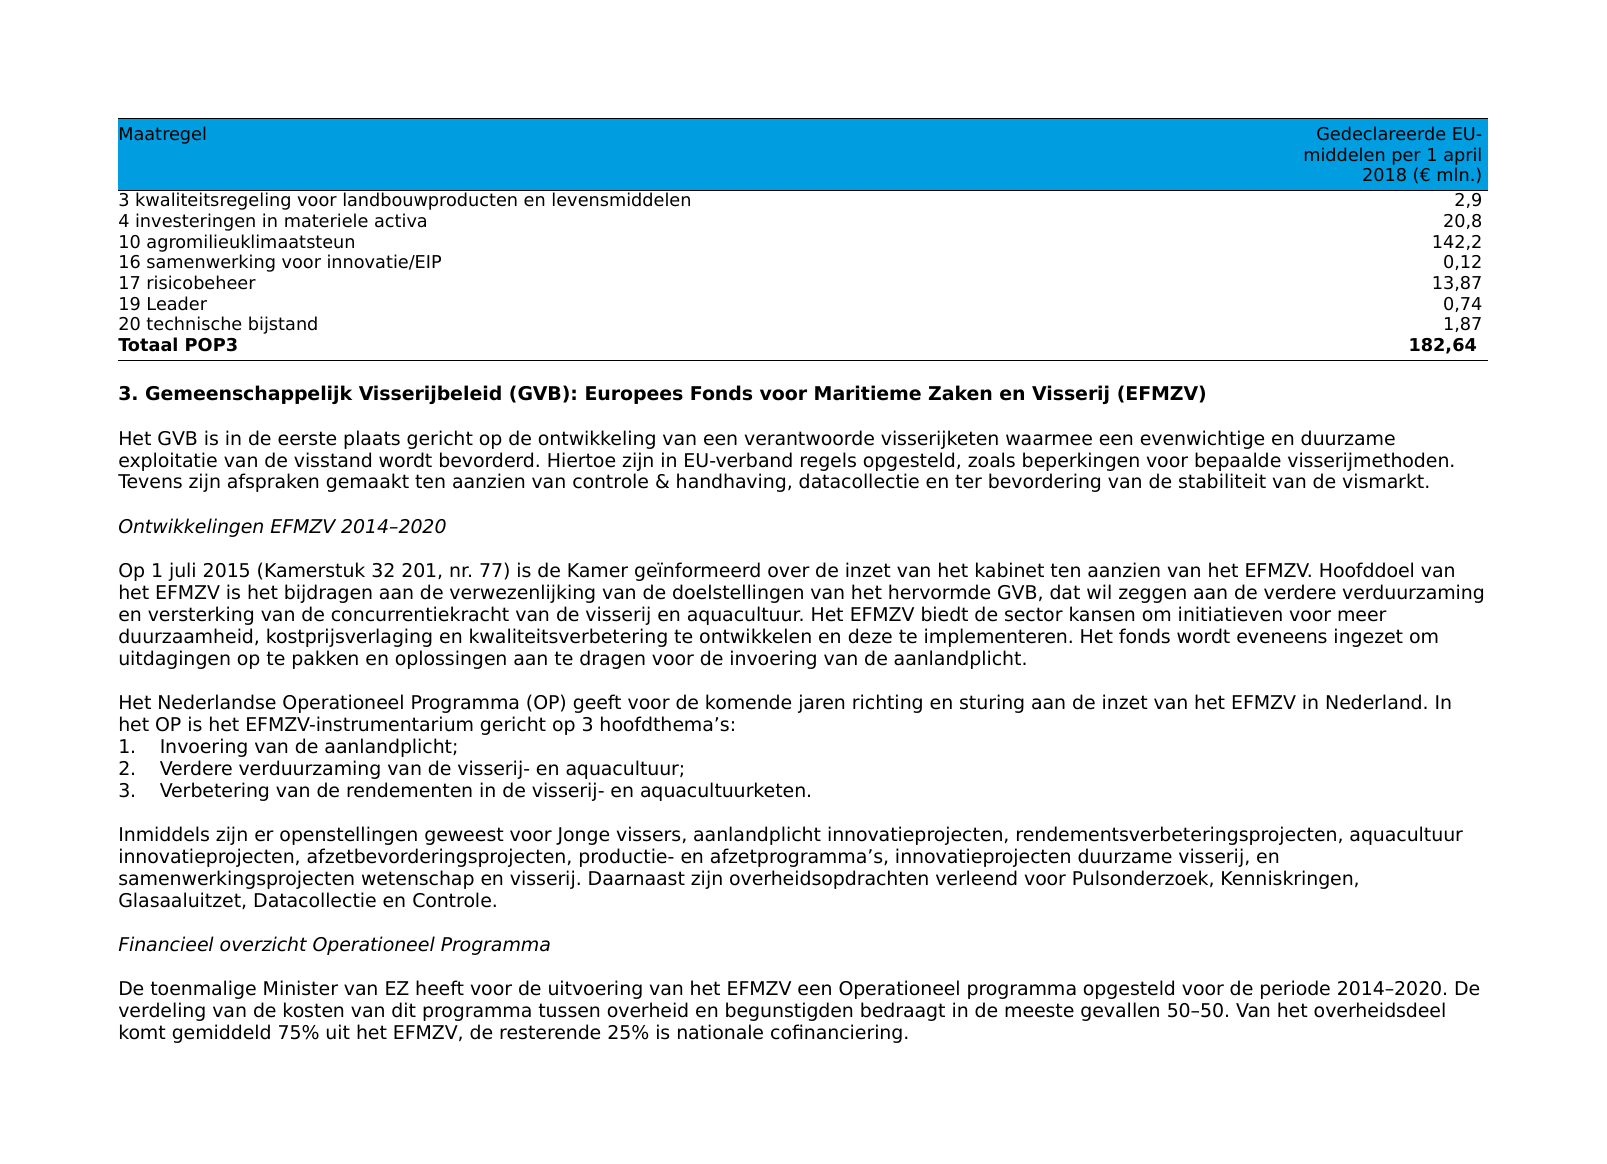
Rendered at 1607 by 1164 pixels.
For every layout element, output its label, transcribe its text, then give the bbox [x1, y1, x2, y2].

text 3. Verbetering van de rendementen in de visserij- en aquacultuurketen. [118, 780, 1488, 802]
table_header Gedeclareerde EU-middelen per 1 april 2018 (€ mln.) [1269, 119, 1488, 190]
table_cell 0,12 [1269, 252, 1488, 273]
subtitle Financieel overzicht Operationeel Programma [118, 934, 1488, 956]
table_cell 10 agromilieuklimaatsteun [118, 232, 1269, 252]
table_cell 4 investeringen in materiele activa [118, 211, 1269, 232]
table_header Maatregel [118, 119, 1269, 190]
subtitle Ontwikkelingen EFMZV 2014–2020 [118, 516, 1488, 538]
table_cell 13,87 [1269, 273, 1488, 293]
table_cell Totaal POP3 [118, 335, 1269, 360]
table_cell 16 samenwerking voor innovatie/EIP [118, 252, 1269, 273]
table_cell 3 kwaliteitsregeling voor landbouwproducten en levensmiddelen [118, 191, 1269, 211]
text Op 1 juli 2015 (Kamerstuk 32 201, nr. 77) is de Kamer geïnformeerd over de inzet van het kabinet ten aanzien van het EFMZV. Hoofddoel van het EFMZV is het bijdragen aan de verwezenlijking van de doelstellingen van het hervormde GVB, dat wil zeggen aan de verdere verduurzaming en versterking van de concurrentiekracht van de visserij en aquacultuur. Het EFMZV biedt de sector kansen om initiatieven voor meer duurzaamheid, kostprijsverlaging en kwaliteitsverbetering te ontwikkelen en deze te implementeren. Het fonds wordt eveneens ingezet om uitdagingen op te pakken en oplossingen aan te dragen voor de invoering van de aanlandplicht. [118, 560, 1488, 670]
table_cell 0,74 [1269, 294, 1488, 314]
table_cell 20,8 [1269, 211, 1488, 232]
table_cell 1,87 [1269, 314, 1488, 335]
text De toenmalige Minister van EZ heeft voor de uitvoering van het EFMZV een Operationeel programma opgesteld voor de periode 2014–2020. De verdeling van de kosten van dit programma tussen overheid en begunstigden bedraagt in de meeste gevallen 50–50. Van het overheidsdeel komt gemiddeld 75% uit het EFMZV, de resterende 25% is nationale cofinanciering. [118, 978, 1488, 1044]
table_cell 17 risicobeheer [118, 273, 1269, 293]
text Het GVB is in de eerste plaats gericht op de ontwikkeling van een verantwoorde visserijketen waarmee een evenwichtige en duurzame exploitatie van de visstand wordt bevorderd. Hiertoe zijn in EU-verband regels opgesteld, zoals beperkingen voor bepaalde visserijmethoden. Tevens zijn afspraken gemaakt ten aanzien van controle & handhaving, datacollectie en ter bevordering van de stabiliteit van de vismarkt. [118, 427, 1488, 493]
text Inmiddels zijn er openstellingen geweest voor Jonge vissers, aanlandplicht innovatieprojecten, rendementsverbeteringsprojecten, aquacultuur innovatieprojecten, afzetbevorderingsprojecten, productie- en afzetprogramma’s, innovatieprojecten duurzame visserij, en samenwerkingsprojecten wetenschap en visserij. Daarnaast zijn overheidsopdrachten verleend voor Pulsonderzoek, Kenniskringen, Glasaaluitzet, Datacollectie en Controle. [118, 824, 1488, 912]
text 2. Verdere verduurzaming van de visserij- en aquacultuur; [118, 758, 1488, 780]
table_cell 182,64 [1269, 335, 1488, 360]
subtitle 3. Gemeenschappelijk Visserijbeleid (GVB): Europees Fonds voor Maritieme Zaken en Visserij (EFMZV) [118, 383, 1488, 405]
text Het Nederlandse Operationeel Programma (OP) geeft voor de komende jaren richting en sturing aan de inzet van het EFMZV in Nederland. In het OP is het EFMZV-instrumentarium gericht op 3 hoofdthema’s: [118, 692, 1488, 736]
table_cell 2,9 [1269, 191, 1488, 211]
text 1. Invoering van de aanlandplicht; [118, 736, 1488, 758]
table_cell 20 technische bijstand [118, 314, 1269, 335]
table_cell 19 Leader [118, 294, 1269, 314]
table_cell 142,2 [1269, 232, 1488, 252]
